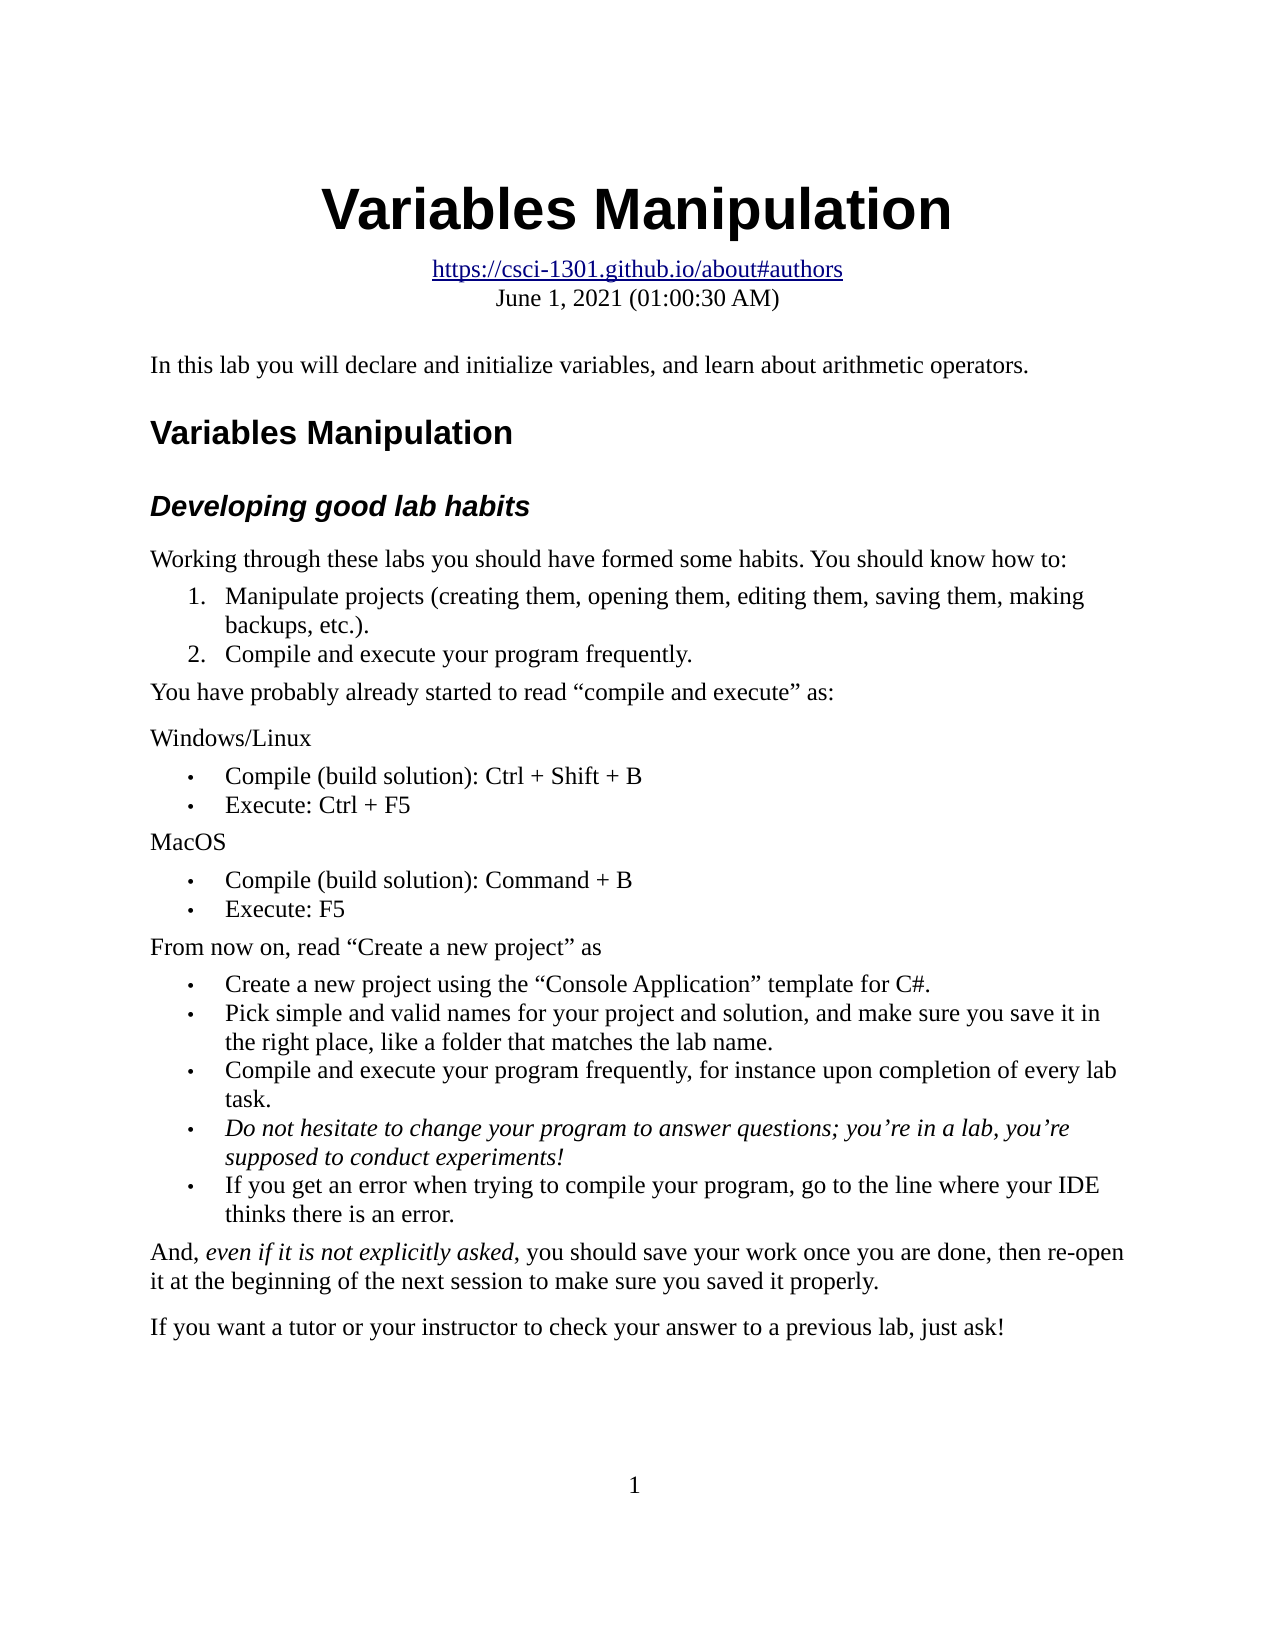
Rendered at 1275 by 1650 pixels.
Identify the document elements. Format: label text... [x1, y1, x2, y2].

text June 1, 2021 (01:00:30 AM) [150, 283, 1125, 312]
list Compile (build solution): Command + B [187, 865, 1125, 894]
text If you want a tutor or your instructor to check your answer to a previous lab, just ask! [150, 1312, 1125, 1341]
text Working through these labs you should have formed some habits. You should know how to: [150, 544, 1125, 572]
list Compile and execute your program frequently. [187, 639, 1125, 668]
text https://csci-1301.github.io/about#authors [150, 254, 1125, 283]
text And, even if it is not explicitly asked, you should save your work once you are done, then re-open it at the beginning of the next session to make sure you saved it properly. [150, 1237, 1125, 1294]
title Variables Manipulation [150, 175, 1125, 242]
list Pick simple and valid names for your project and solution, and make sure you save it in the right place, like a folder that matches the lab name. [187, 998, 1125, 1056]
text From now on, read “Create a new project” as [150, 932, 1125, 960]
list Execute: F5 [187, 894, 1125, 923]
subtitle Developing good lab habits [150, 489, 1125, 522]
text MacOS [150, 827, 1125, 856]
text Windows/Linux [150, 723, 1125, 752]
list Execute: Ctrl + F5 [187, 790, 1125, 818]
list Create a new project using the “Console Application” template for C#. [187, 969, 1125, 998]
subtitle Variables Manipulation [150, 412, 1125, 451]
text You have probably already started to read “compile and execute” as: [150, 677, 1125, 705]
text In this lab you will declare and initialize variables, and learn about arithmetic operators. [150, 350, 1125, 378]
list If you get an error when trying to compile your program, go to the line where your IDE thinks there is an error. [187, 1171, 1125, 1228]
list Compile (build solution): Ctrl + Shift + B [187, 761, 1125, 790]
list Compile and execute your program frequently, for instance upon completion of every lab task. [187, 1056, 1125, 1113]
list Manipulate projects (creating them, opening them, editing them, saving them, making backups, etc.). [187, 581, 1125, 639]
list Do not hesitate to change your program to answer questions; you’re in a lab, you’re supposed to conduct experiments! [187, 1113, 1125, 1171]
